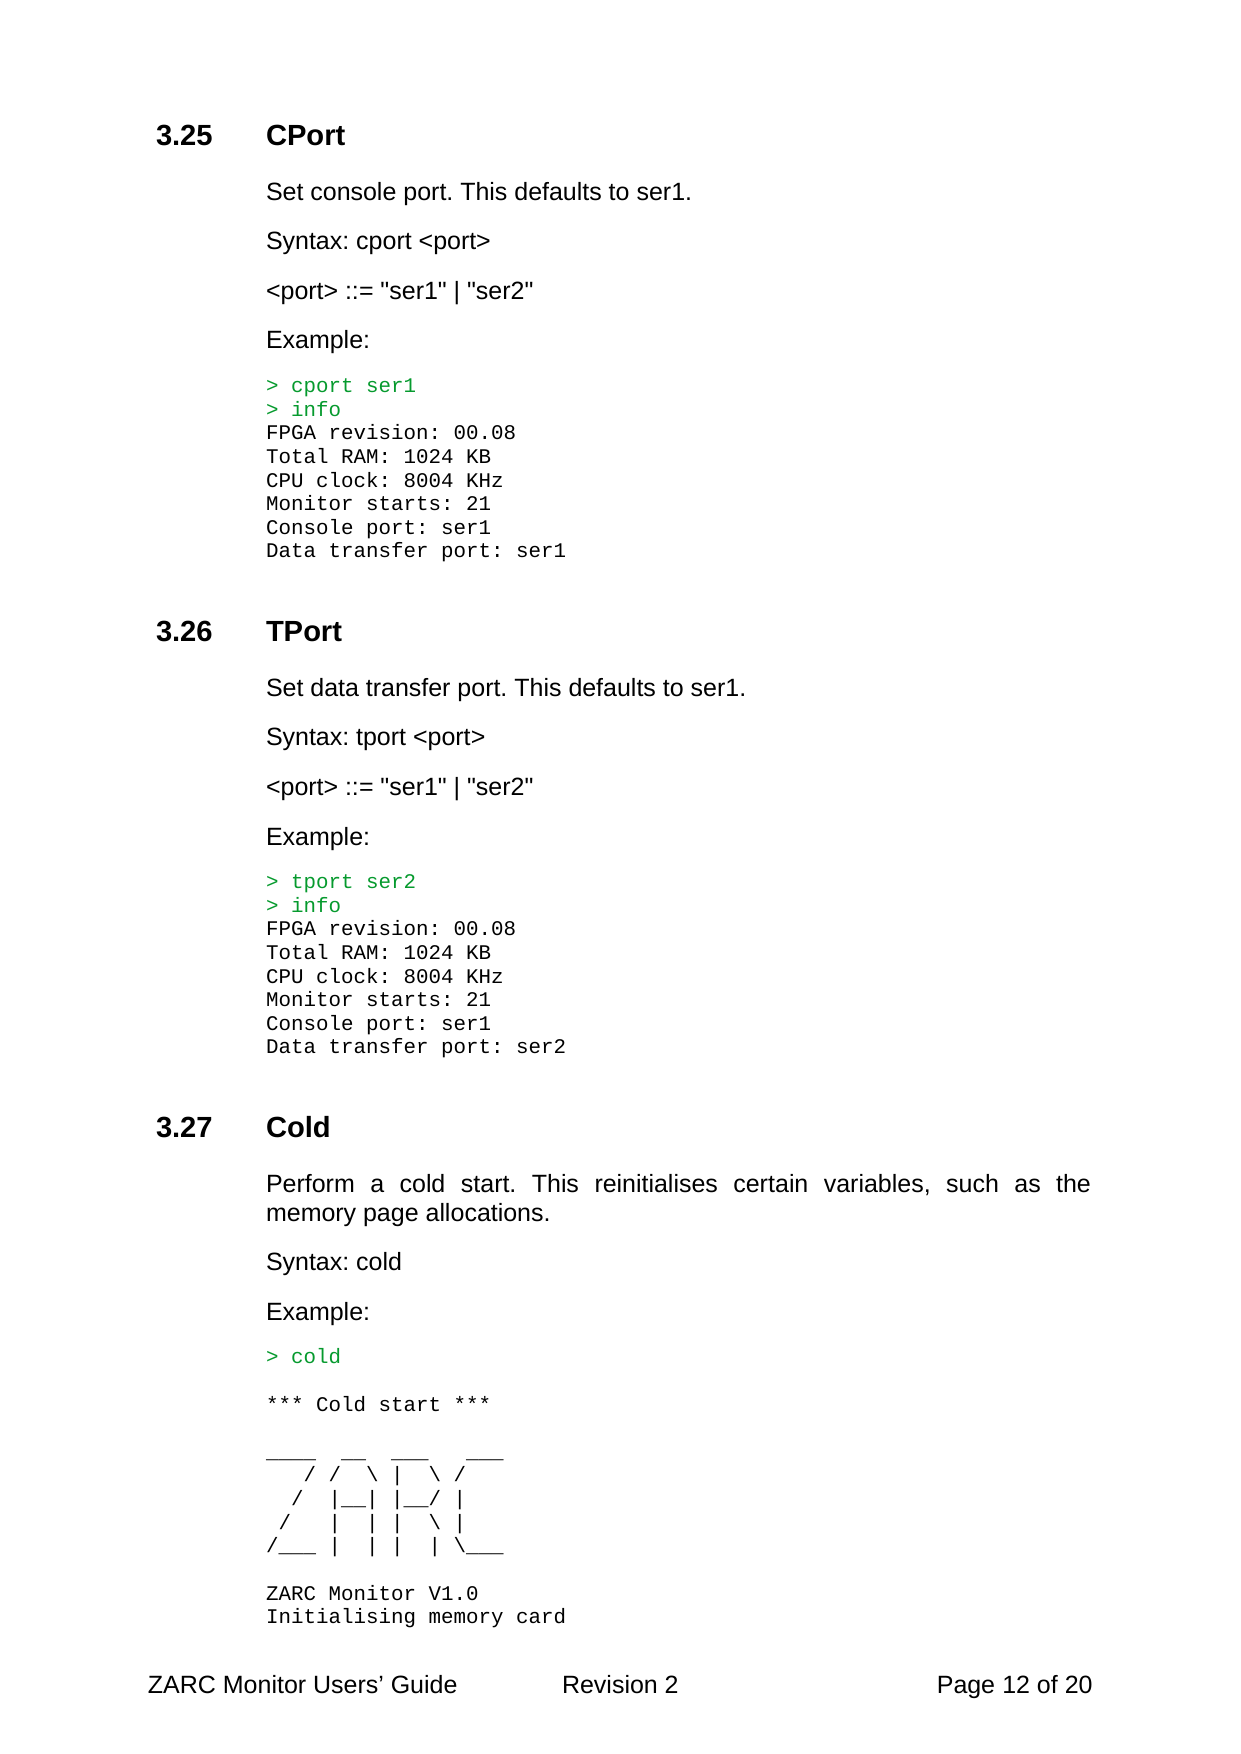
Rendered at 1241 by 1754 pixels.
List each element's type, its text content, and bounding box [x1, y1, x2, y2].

text ____ __ ___ ___ [266, 1441, 1092, 1464]
text > info [266, 399, 1092, 422]
text Example: [266, 821, 1092, 850]
subtitle TPort [148, 614, 1092, 648]
text *** Cold start *** [266, 1393, 1092, 1417]
text / / \ | \ / [266, 1464, 1092, 1488]
text > tport ser2 [266, 871, 1092, 895]
text Data transfer port: ser1 [266, 541, 1092, 564]
text Syntax: cold [266, 1247, 1092, 1276]
subtitle CPort [148, 118, 1092, 152]
text / |__| |__/ | [266, 1488, 1092, 1512]
text CPU clock: 8004 KHz [266, 469, 1092, 493]
text Syntax: cport <port> [266, 226, 1092, 255]
text Set console port. This defaults to ser1. [266, 177, 1092, 205]
text FPGA revision: 00.08 [266, 918, 1092, 942]
text Console port: ser1 [266, 1013, 1092, 1037]
text <port> ::= "ser1" | "ser2" [266, 276, 1092, 304]
text > cport ser1 [266, 375, 1092, 399]
subtitle Cold [148, 1110, 1092, 1144]
text CPU clock: 8004 KHz [266, 966, 1092, 989]
text / | | | \ | [266, 1512, 1092, 1535]
text Set data transfer port. This defaults to ser1. [266, 673, 1092, 701]
text Total RAM: 1024 KB [266, 942, 1092, 966]
text FPGA revision: 00.08 [266, 422, 1092, 446]
text Syntax: tport <port> [266, 722, 1092, 751]
text Initialising memory card [266, 1606, 1092, 1630]
text Example: [266, 325, 1092, 354]
text > info [266, 895, 1092, 918]
text Console port: ser1 [266, 517, 1092, 541]
text Monitor starts: 21 [266, 989, 1092, 1013]
text Data transfer port: ser2 [266, 1037, 1092, 1060]
text > cold [266, 1346, 1092, 1370]
text /___ | | | | \___ [266, 1535, 1092, 1559]
text Perform a cold start. This reinitialises certain variables, such as the memory page allocations. [266, 1169, 1092, 1226]
text <port> ::= "ser1" | "ser2" [266, 772, 1092, 801]
text Monitor starts: 21 [266, 493, 1092, 517]
text Total RAM: 1024 KB [266, 446, 1092, 469]
text Example: [266, 1297, 1092, 1325]
text ZARC Monitor V1.0 [266, 1583, 1092, 1606]
